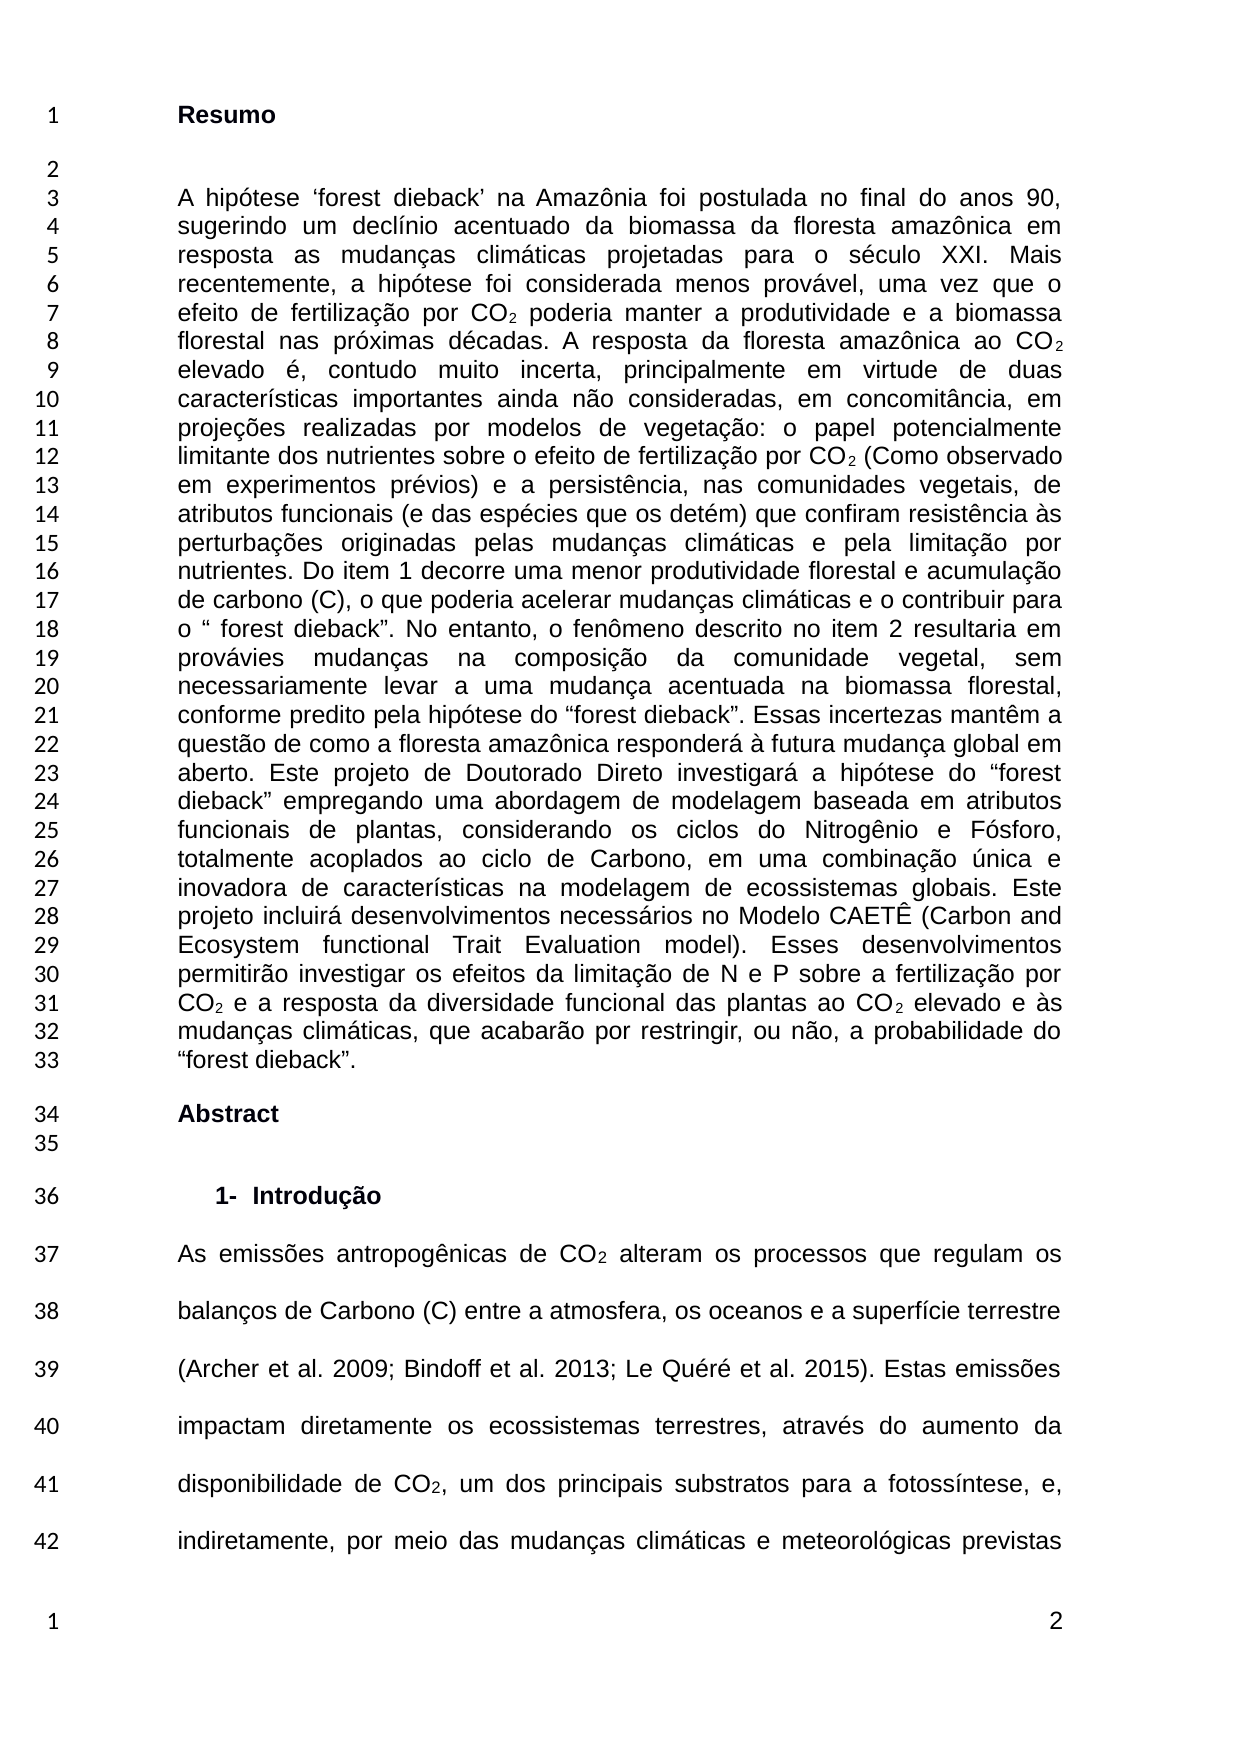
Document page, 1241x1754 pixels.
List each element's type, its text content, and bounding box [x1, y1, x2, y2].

text Resumo [177, 100, 1063, 129]
list Introdução [215, 1181, 1063, 1210]
text As emissões antropogênicas de CO2 alteram os processos que regulam os balanços de Carbono (C) entre a atmosfera, os oceanos e a superfície terrestre (Archer et al. 2009; Bindoff et al. 2013; Le Quéré et al. 2015). Estas emissões impactam diretamente os ecossistemas terrestres, através do aumento da disponibilidade de CO2, um dos principais substratos para a fotossíntese, e, indiretamente, por meio das mudanças climáticas e meteorológicas previstas [177, 1239, 1063, 1555]
text Abstract [177, 1099, 1063, 1127]
text A hipótese ‘forest dieback’ na Amazônia foi postulada no final do anos 90, sugerindo um declínio acentuado da biomassa da floresta amazônica em resposta as mudanças climáticas projetadas para o século XXI. Mais recentemente, a hipótese foi considerada menos provável, uma vez que o efeito de fertilização por CO2 poderia manter a produtividade e a biomassa florestal nas próximas décadas. A resposta da floresta amazônica ao CO2 elevado é, contudo muito incerta, principalmente em virtude de duas características importantes ainda não consideradas, em concomitância, em projeções realizadas por modelos de vegetação: o papel potencialmente limitante dos nutrientes sobre o efeito de fertilização por CO2 (Como observado em experimentos prévios) e a persistência, nas comunidades vegetais, de atributos funcionais (e das espécies que os detém) que confiram resistência às perturbações originadas pelas mudanças climáticas e pela limitação por nutrientes. Do item 1 decorre uma menor produtividade florestal e acumulação de carbono (C), o que poderia acelerar mudanças climáticas e o contribuir para o “ forest dieback”. No entanto, o fenômeno descrito no item 2 resultaria em provávies mudanças na composição da comunidade vegetal, sem necessariamente levar a uma mudança acentuada na biomassa florestal, conforme predito pela hipótese do “forest dieback”. Essas incertezas mantêm a questão de como a floresta amazônica responderá à futura mudança global em aberto. Este projeto de Doutorado Direto investigará a hipótese do “forest dieback” empregando uma abordagem de modelagem baseada em atributos funcionais de plantas, considerando os ciclos do Nitrogênio e Fósforo, totalmente acoplados ao ciclo de Carbono, em uma combinação única e inovadora de características na modelagem de ecossistemas globais. Este projeto incluirá desenvolvimentos necessários no Modelo CAETÊ (Carbon and Ecosystem functional Trait Evaluation model). Esses desenvolvimentos permitirão investigar os efeitos da limitação de N e P sobre a fertilização por CO2 e a resposta da diversidade funcional das plantas ao CO2 elevado e às mudanças climáticas, que acabarão por restringir, ou não, a probabilidade do “forest dieback”. [177, 182, 1063, 1074]
